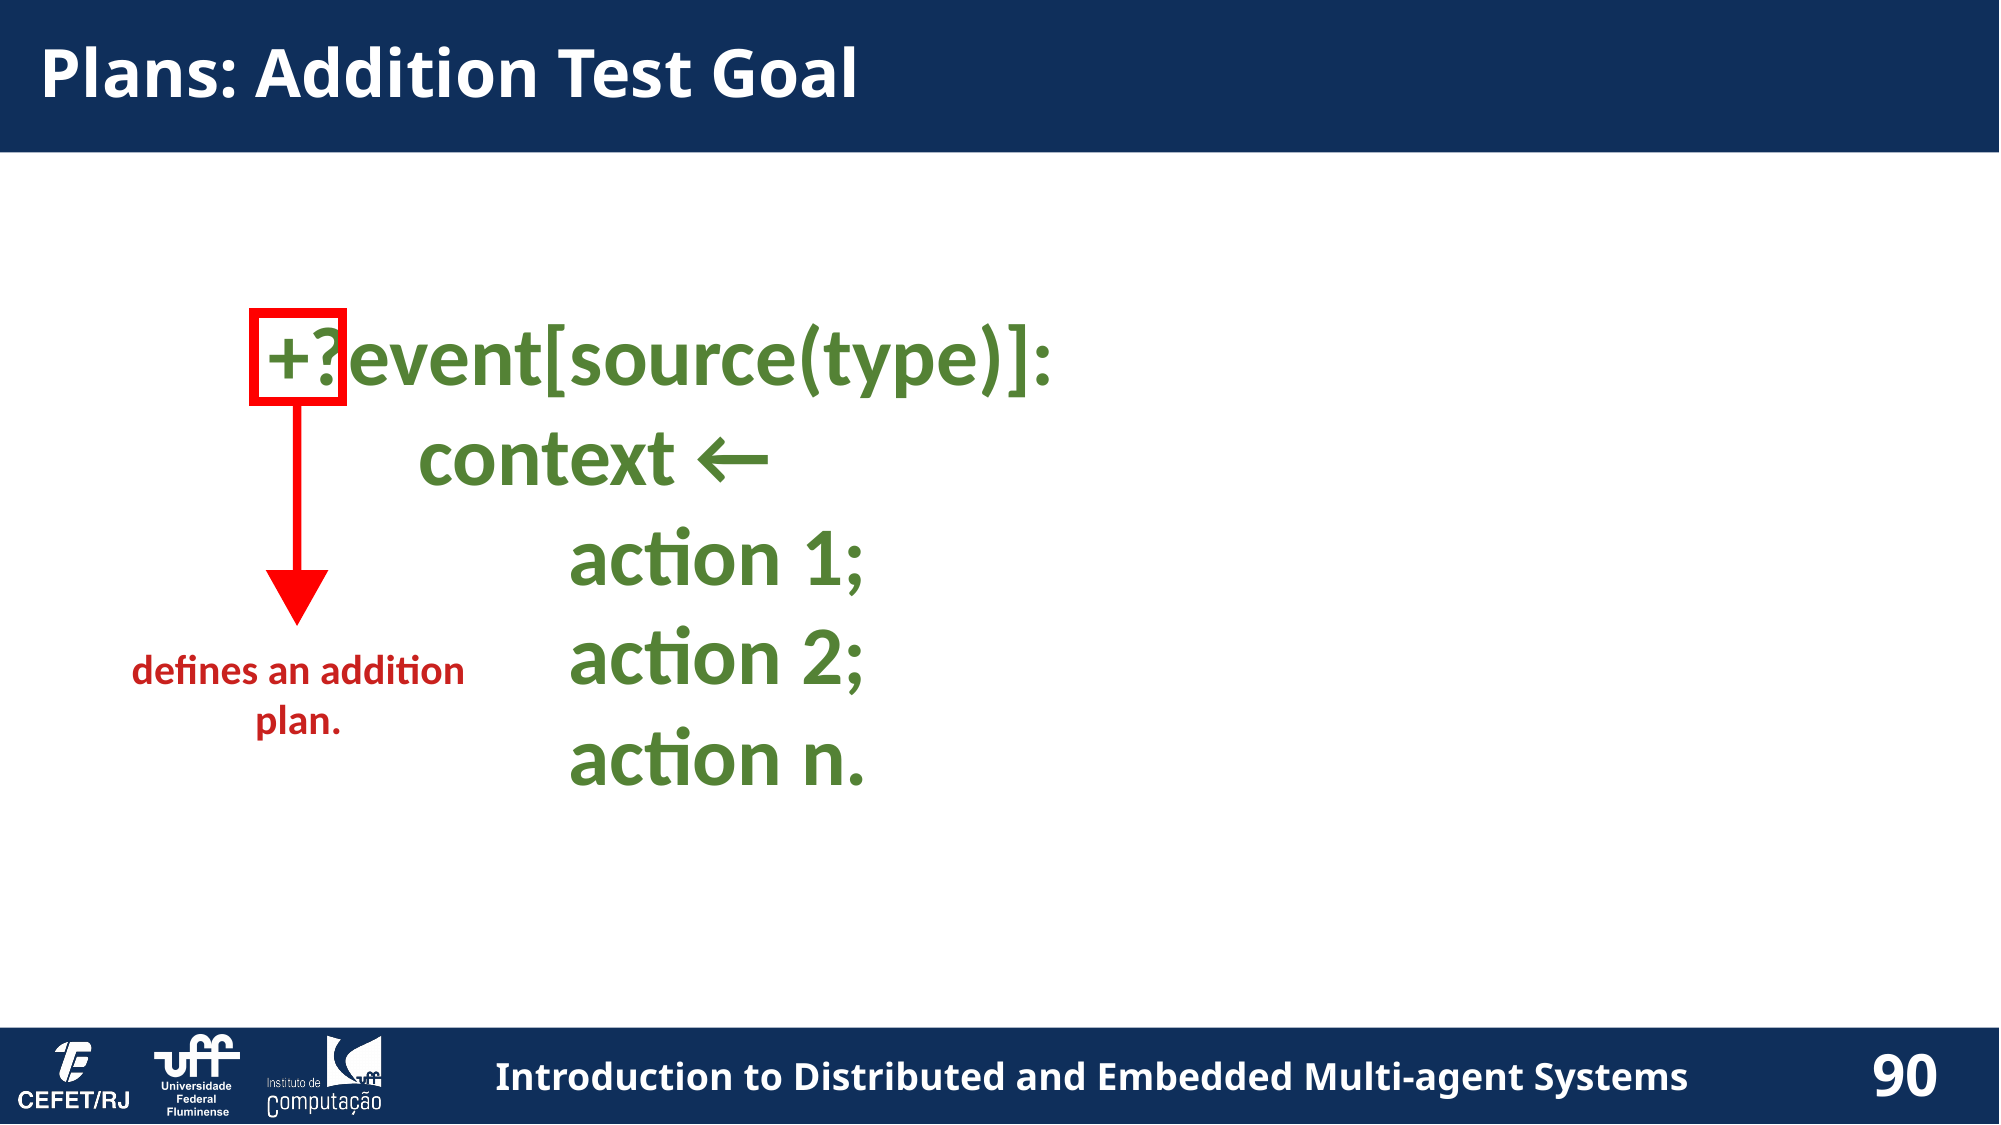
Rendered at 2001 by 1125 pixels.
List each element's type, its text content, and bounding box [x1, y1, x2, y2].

picture [18, 1021, 129, 1125]
text_box defines an addition plan. [95, 635, 502, 751]
text_box [265, 401, 329, 626]
text_box +?event[source(type)]: context ← action 1; action 2; action n. [259, 318, 338, 397]
text_box Plans: Addition Test Goal [25, 23, 1999, 119]
text_box +?event[source(type)]: context ← action 1; action 2; action n. [253, 294, 1908, 810]
picture [265, 1033, 383, 1118]
picture [153, 1033, 241, 1121]
